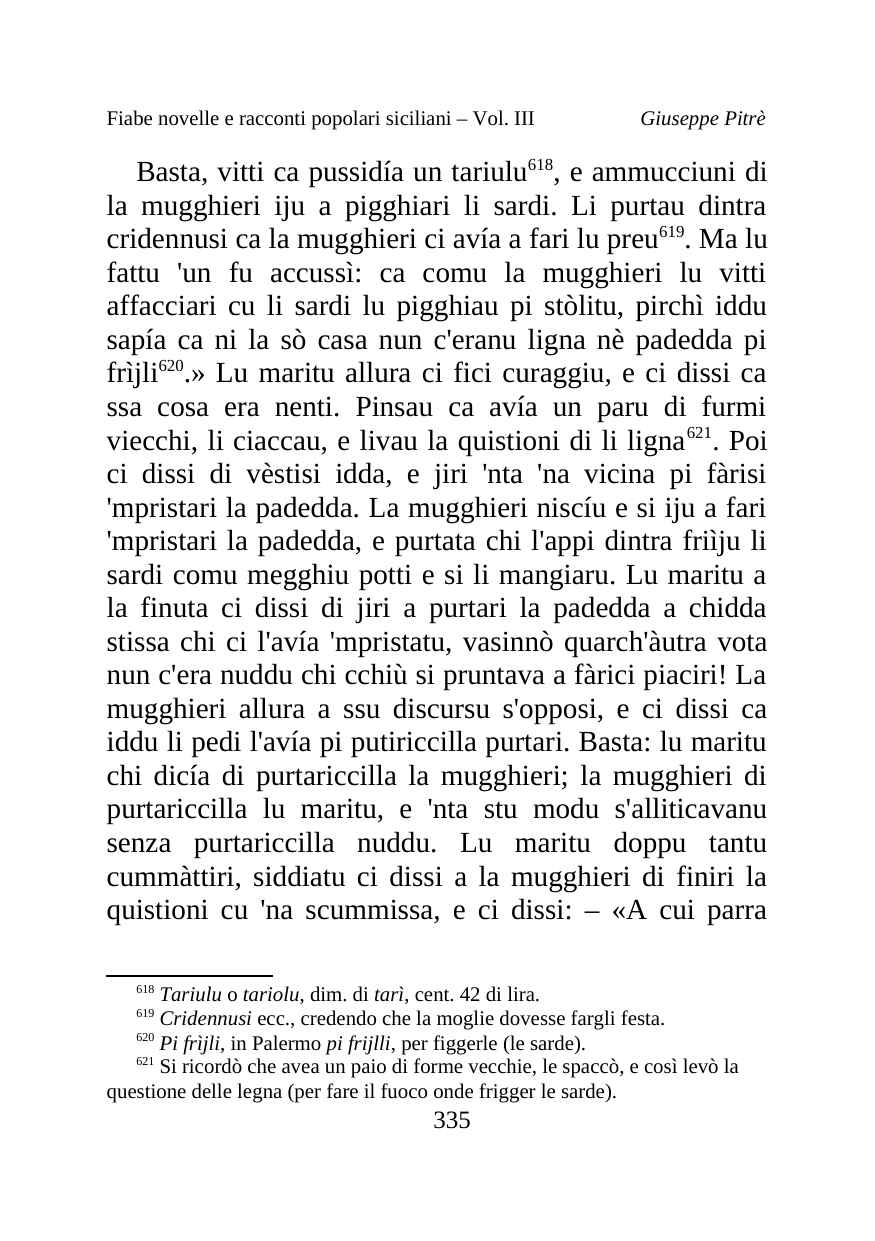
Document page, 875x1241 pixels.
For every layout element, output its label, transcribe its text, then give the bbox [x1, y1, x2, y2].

text Basta, vitti ca pussidía un tariulu, e ammucciuni di la mugghieri iju a pigghiari li sardi. Li purtau dintra cridennusi ca la mugghieri ci avía a fari lu preu. Ma lu fattu 'un fu accussì: ca comu la mugghieri lu vitti affacciari cu li sardi lu pigghiau pi stòlitu, pirchì iddu sapía ca ni la sò casa nun c'eranu ligna nè padedda pi frìjli.» Lu maritu allura ci fici curaggiu, e ci dissi ca ssa cosa era nenti. Pinsau ca avía un paru di furmi viecchi, li ciaccau, e livau la quistioni di li ligna. Poi ci dissi di vèstisi idda, e jiri 'nta 'na vicina pi fàrisi 'mpristari la padedda. La mugghieri niscíu e si iju a fari 'mpristari la padedda, e purtata chi l'appi dintra friìju li sardi comu megghiu potti e si li mangiaru. Lu maritu a la finuta ci dissi di jiri a purtari la padedda a chidda stissa chi ci l'avía 'mpristatu, vasinnò quarch'àutra vota nun c'era nuddu chi cchiù si pruntava a fàrici piaciri! La mugghieri allura a ssu discursu s'opposi, e ci dissi ca iddu li pedi l'avía pi putiriccilla purtari. Basta: lu maritu chi dicía di purtariccilla la mugghieri; la mugghieri di purtariccilla lu maritu, e 'nta stu modu s'alliticavanu senza purtariccilla nuddu. Lu maritu doppu tantu cummàttiri, siddiatu ci dissi a la mugghieri di finiri la quistioni cu 'na scummissa, e ci dissi: – «A cui parra [106, 154, 768, 926]
text Cridennusi ecc., credendo che la moglie dovesse fargli festa. [106, 1006, 768, 1030]
text Pi frìjli, in Palermo pi frijlli, per figgerle (le sarde). [106, 1030, 768, 1054]
text Tariulu o tariolu, dim. di tarì, cent. 42 di lira. [106, 982, 768, 1006]
text Si ricordò che avea un paio di forme vecchie, le spaccò, e così levò la questione delle legna (per fare il fuoco onde frigger le sarde). [106, 1054, 768, 1103]
